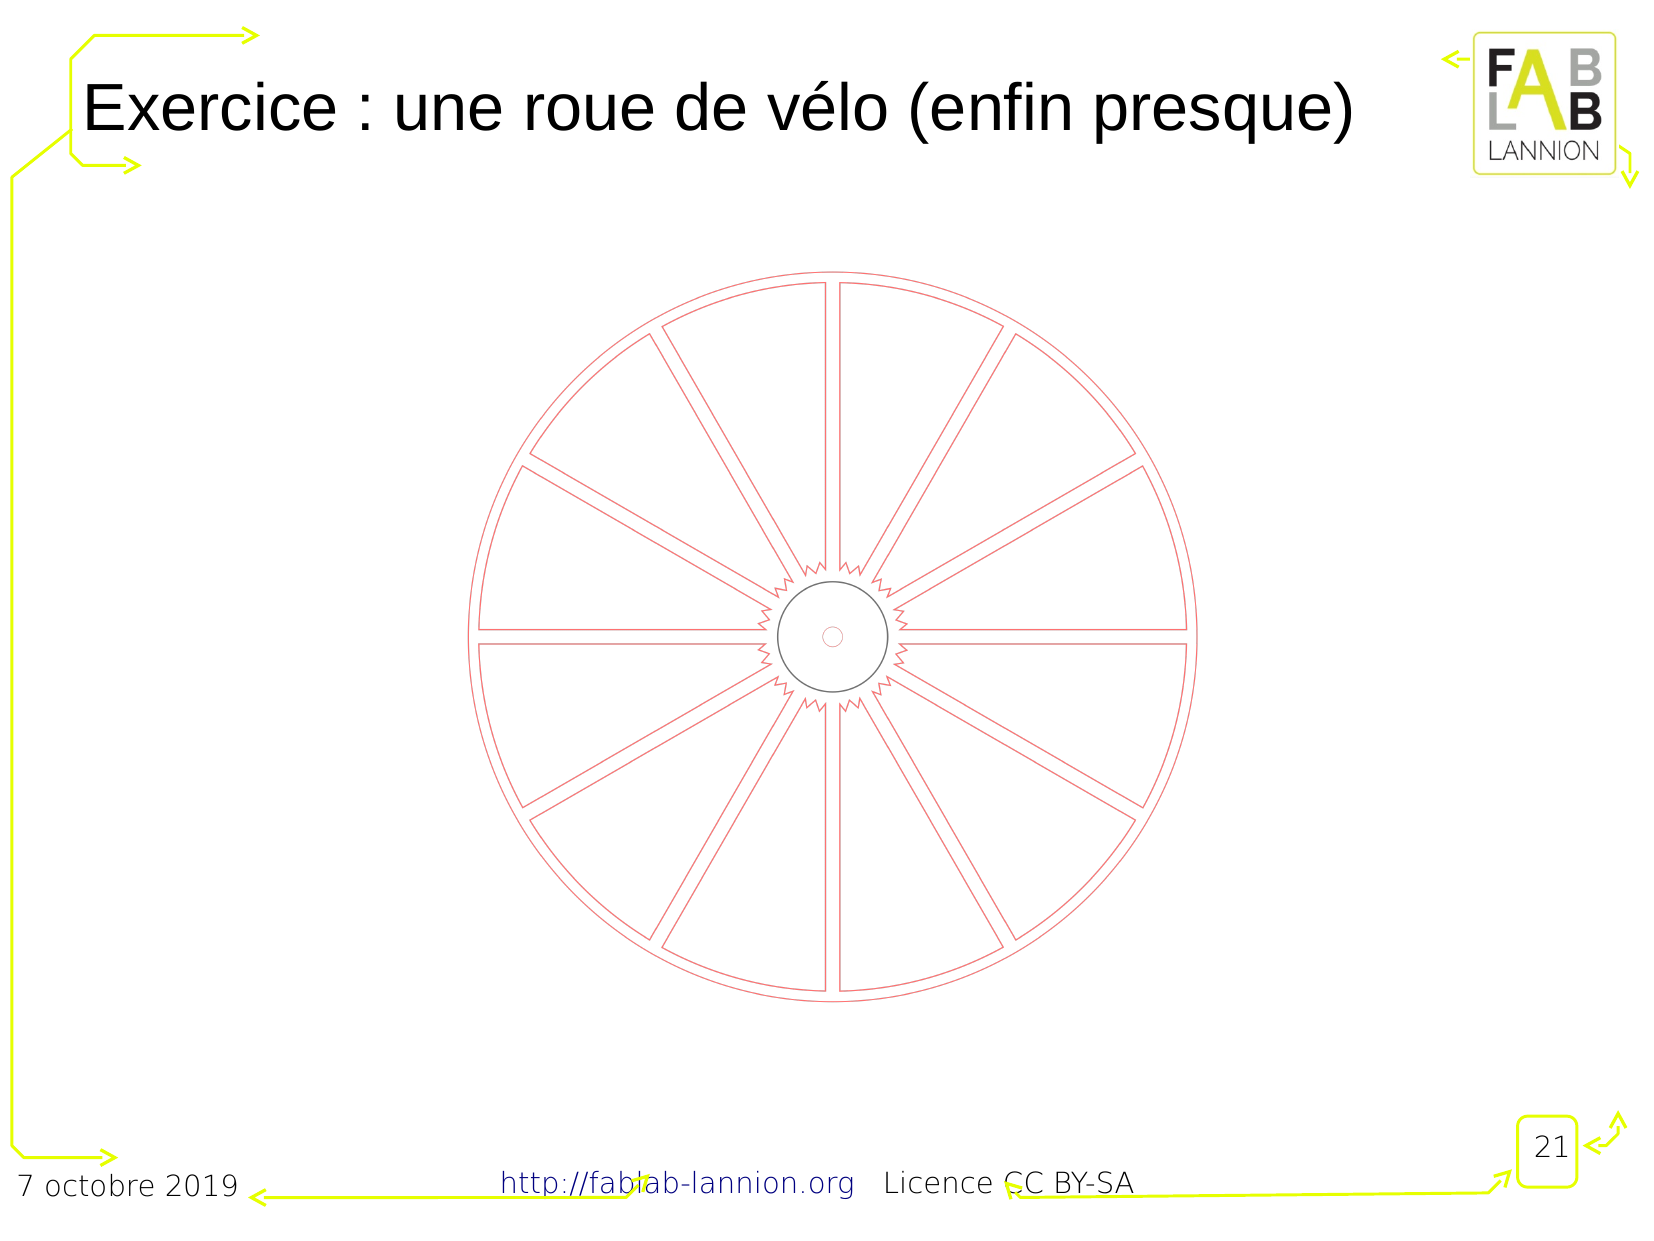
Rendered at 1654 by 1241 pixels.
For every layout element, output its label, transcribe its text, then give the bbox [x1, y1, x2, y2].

picture [1470, 29, 1619, 178]
picture [425, 240, 1236, 1052]
title Exercice : une roue de vélo (enfin presque) [82, 49, 1441, 166]
